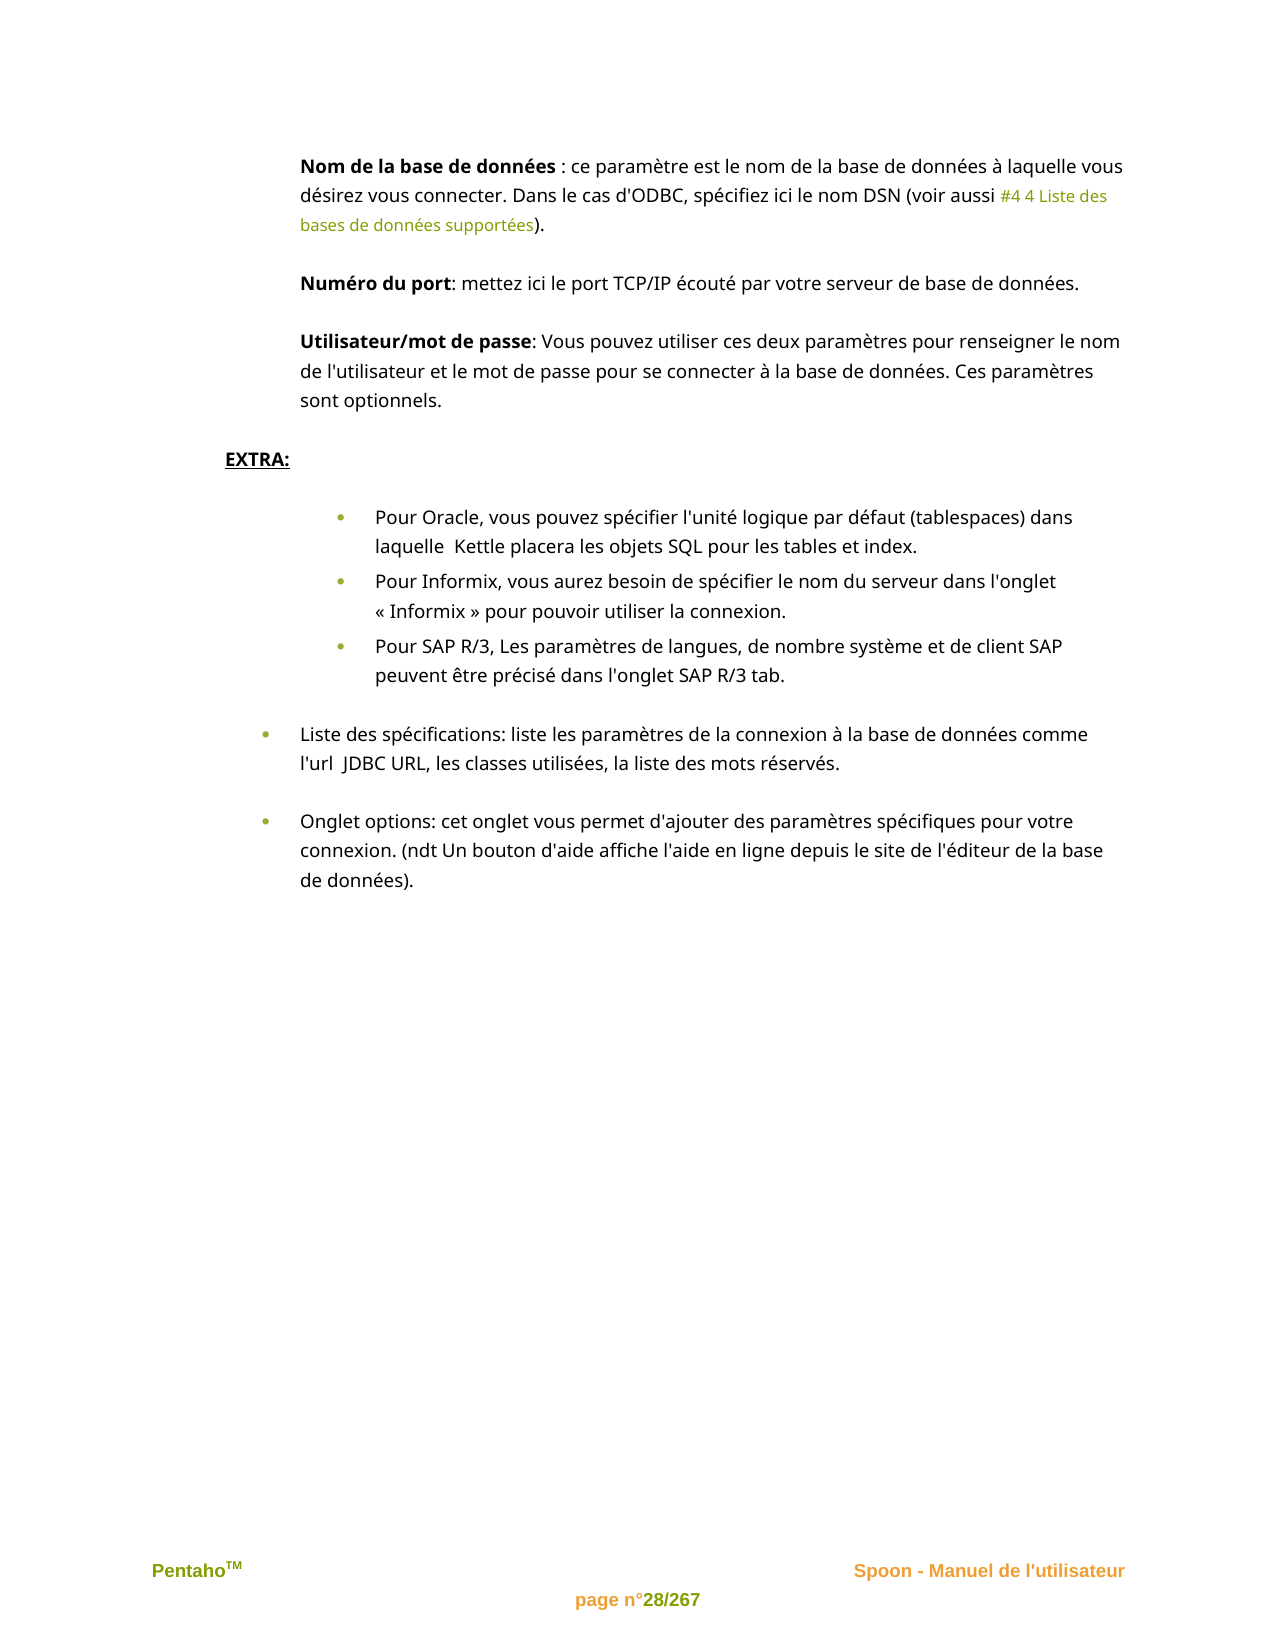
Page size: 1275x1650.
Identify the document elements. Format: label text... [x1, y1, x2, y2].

list Onglet options: cet onglet vous permet d'ajouter des paramètres spécifiques pour votre connexion. (ndt Un bouton d'aide affiche l'aide en ligne depuis le site de l'éditeur de la base de données). [262, 805, 1125, 893]
list Liste des spécifications: liste les paramètres de la connexion à la base de données comme l'url JDBC URL, les classes utilisées, la liste des mots réservés. [262, 718, 1125, 776]
list Pour Oracle, vous pouvez spécifier l'unité logique par défaut (tablespaces) dans laquelle Kettle placera les objets SQL pour les tables et index. [337, 501, 1125, 559]
text Nom de la base de données : ce paramètre est le nom de la base de données à laquelle vous désirez vous connecter. Dans le cas d'ODBC, spécifiez ici le nom DSN (voir aussi #4 4 Liste des bases de données supportées). [300, 150, 1125, 237]
text Numéro du port: mettez ici le port TCP/IP écouté par votre serveur de base de données. [300, 267, 1125, 296]
list Pour SAP R/3, Les paramètres de langues, de nombre système et de client SAP peuvent être précisé dans l'onglet SAP R/3 tab. [337, 630, 1125, 688]
text Utilisateur/mot de passe: Vous pouvez utiliser ces deux paramètres pour renseigner le nom de l'utilisateur et le mot de passe pour se connecter à la base de données. Ces paramètres sont optionnels. [300, 326, 1125, 413]
text EXTRA: [225, 443, 1125, 472]
list Pour Informix, vous aurez besoin de spécifier le nom du serveur dans l'onglet « Informix » pour pouvoir utiliser la connexion. [337, 566, 1125, 624]
